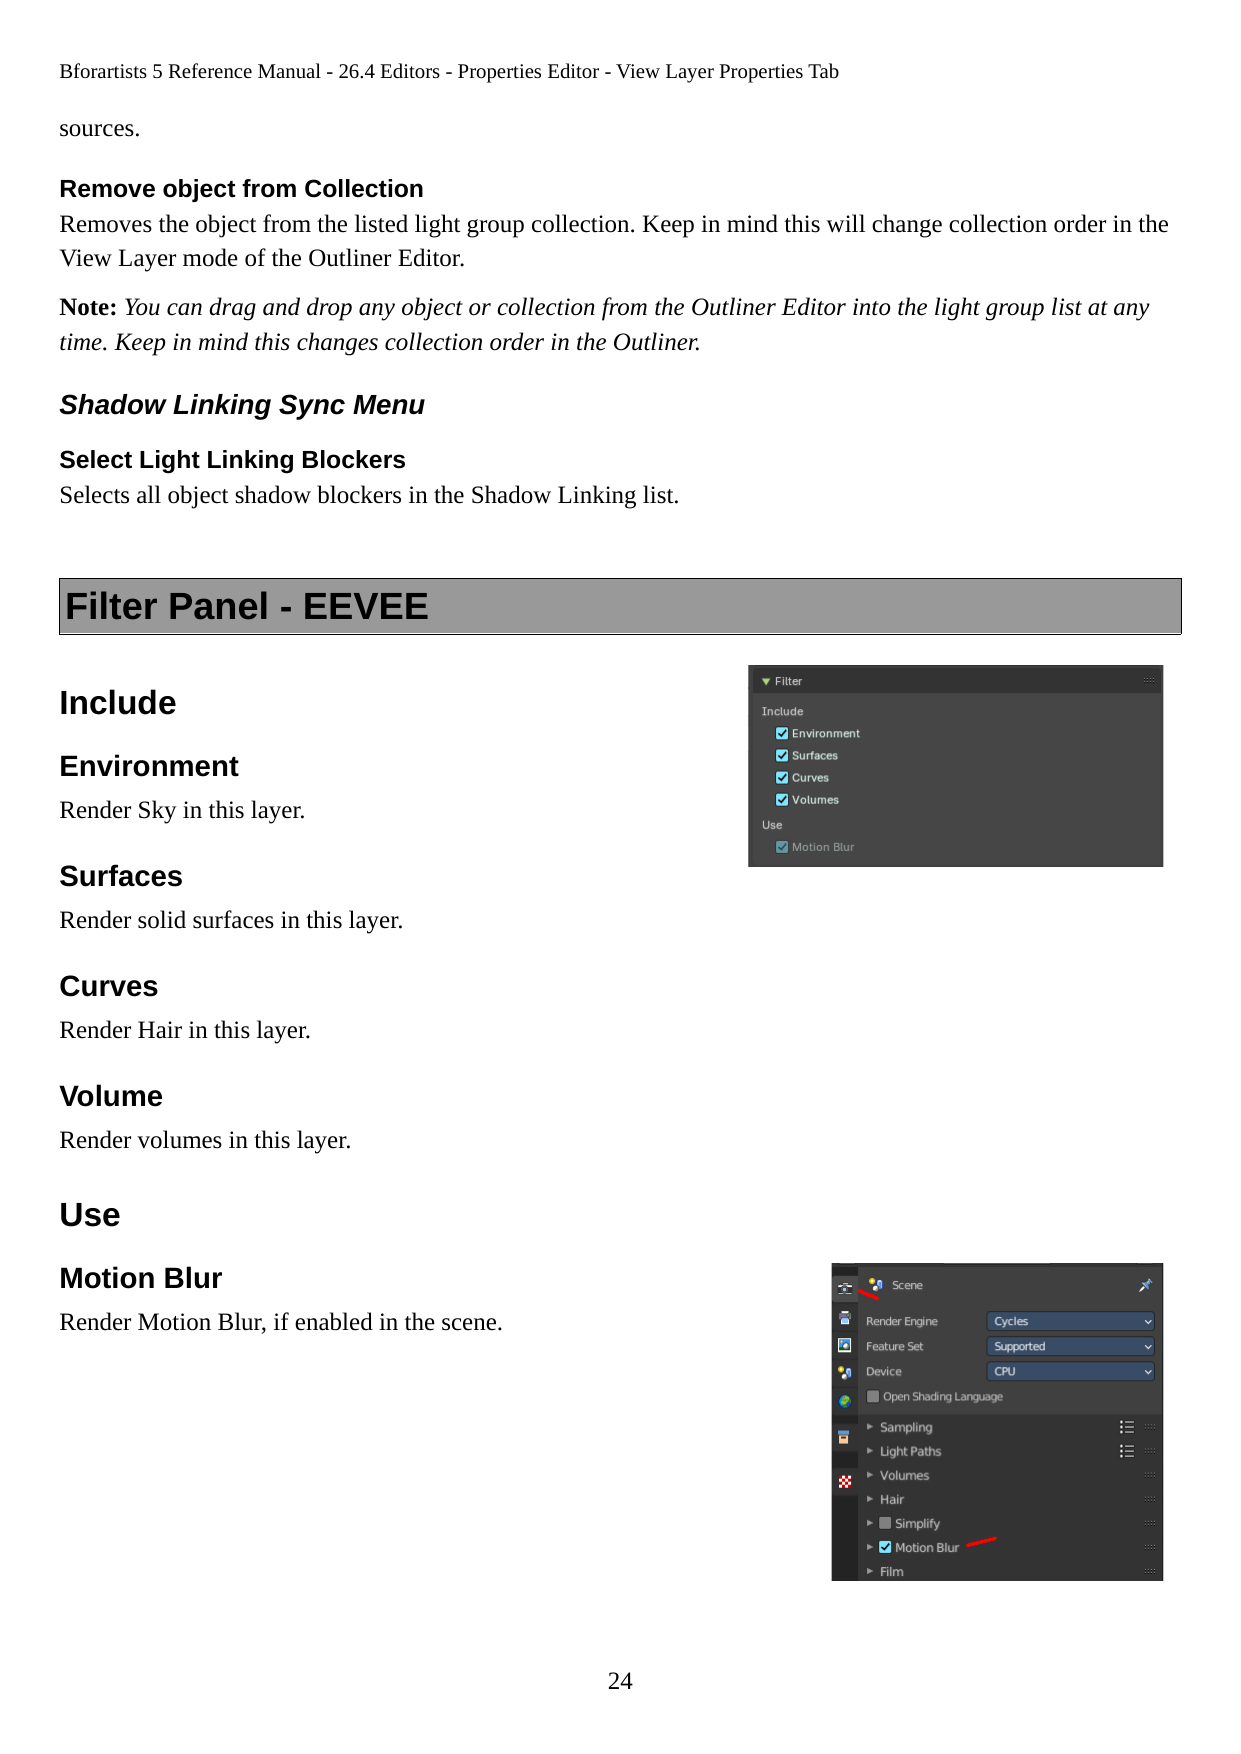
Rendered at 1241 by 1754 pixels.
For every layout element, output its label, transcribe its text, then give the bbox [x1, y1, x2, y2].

subtitle Environment [59, 749, 748, 783]
text Render volumes in this layer. [59, 1125, 1181, 1154]
table_header Filter Panel - EEVEE [60, 579, 1181, 633]
text Render Hair in this layer. [59, 1015, 1181, 1044]
text sources. [59, 113, 1181, 141]
subtitle Shadow Linking Sync Menu [59, 388, 1181, 420]
subtitle [1164, 683, 1181, 722]
picture [831, 1263, 1164, 1581]
text Render solid surfaces in this layer. [59, 905, 1181, 934]
subtitle Include [59, 683, 748, 722]
subtitle Remove object from Collection [59, 174, 1181, 203]
text Note: You can drag and drop any object or collection from the Outliner Editor into the light group list at any time. Keep in mind this changes collection order in the Outliner. [59, 292, 1181, 356]
subtitle Curves [59, 969, 1181, 1002]
subtitle Select Light Linking Blockers [59, 445, 1181, 474]
subtitle Motion Blur [59, 1261, 1181, 1294]
subtitle Volume [59, 1079, 1181, 1112]
text Selects all object shadow blockers in the Shadow Linking list. [59, 480, 1181, 509]
subtitle Use [59, 1195, 1181, 1233]
text Removes the object from the listed light group collection. Keep in mind this will change collection order in the View Layer mode of the Outliner Editor. [59, 209, 1181, 272]
text Render Motion Blur, if enabled in the scene. [59, 1307, 831, 1336]
subtitle Surfaces [59, 859, 1181, 893]
text Render Sky in this layer. [59, 795, 748, 824]
subtitle [1164, 749, 1181, 783]
picture [748, 665, 1164, 867]
